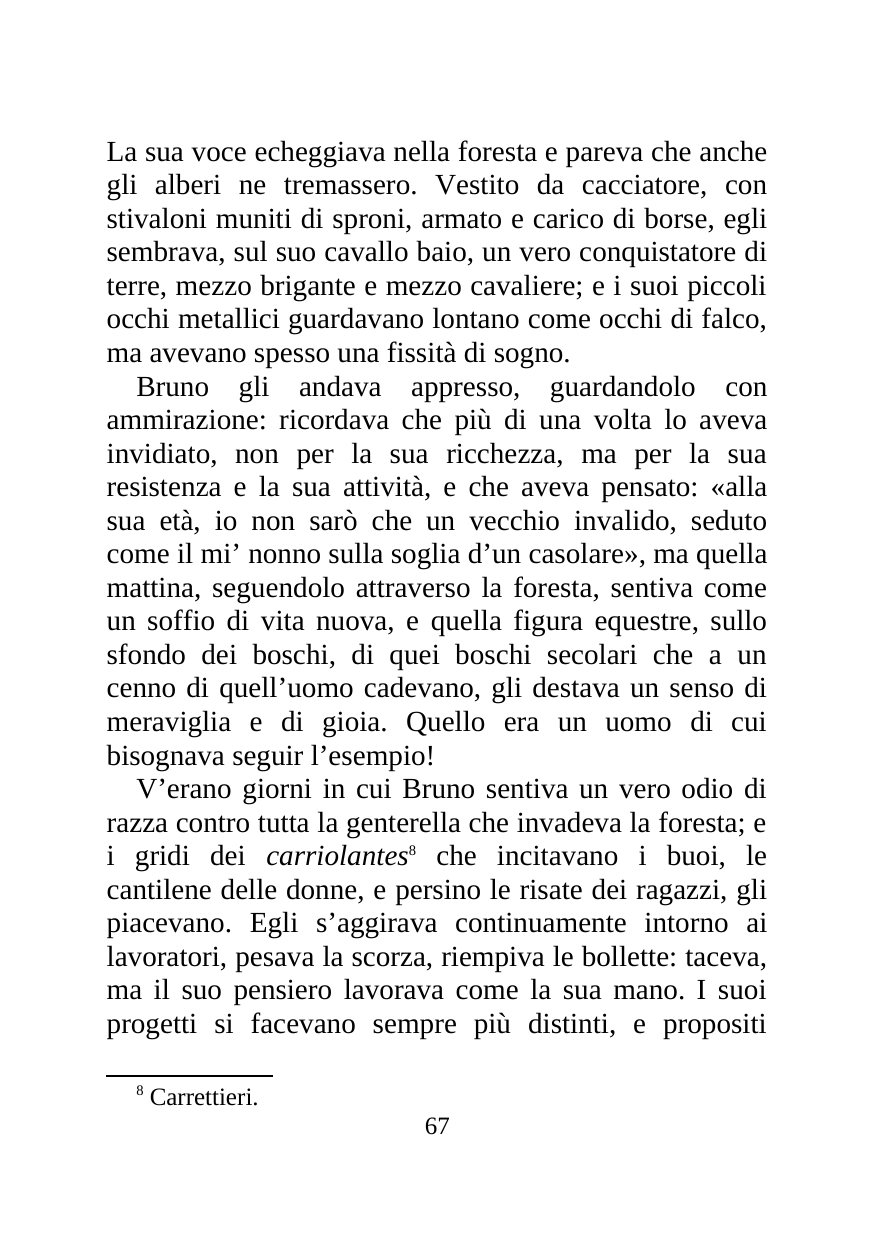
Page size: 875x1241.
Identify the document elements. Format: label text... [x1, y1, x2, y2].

text La sua voce echeggiava nella foresta e pareva che anche gli alberi ne tremassero. Vestito da cacciatore, con stivaloni muniti di sproni, armato e carico di borse, egli sembrava, sul suo cavallo baio, un vero conquistatore di terre, mezzo brigante e mezzo cavaliere; e i suoi piccoli occhi metallici guardavano lontano come occhi di falco, ma avevano spesso una fissità di sogno. [106, 134, 768, 369]
text Carrettieri. [106, 1082, 768, 1111]
text Bruno gli andava appresso, guardandolo con ammirazione: ricordava che più di una volta lo aveva invidiato, non per la sua ricchezza, ma per la sua resistenza e la sua attività, e che aveva pensato: «alla sua età, io non sarò che un vecchio invalido, seduto come il mi’ nonno sulla soglia d’un casolare», ma quella mattina, seguendolo attraverso la foresta, sentiva come un soffio di vita nuova, e quella figura equestre, sullo sfondo dei boschi, di quei boschi secolari che a un cenno di quell’uomo cadevano, gli destava un senso di meraviglia e di gioia. Quello era un uomo di cui bisognava seguir l’esempio! [106, 369, 768, 771]
text V’erano giorni in cui Bruno sentiva un vero odio di razza contro tutta la genterella che invadeva la foresta; e i gridi dei carriolantes che incitavano i buoi, le cantilene delle donne, e persino le risate dei ragazzi, gli piacevano. Egli s’aggirava continuamente intorno ai lavoratori, pesava la scorza, riempiva le bollette: taceva, ma il suo pensiero lavorava come la sua mano. I suoi progetti si facevano sempre più distinti, e propositi [106, 771, 768, 1039]
